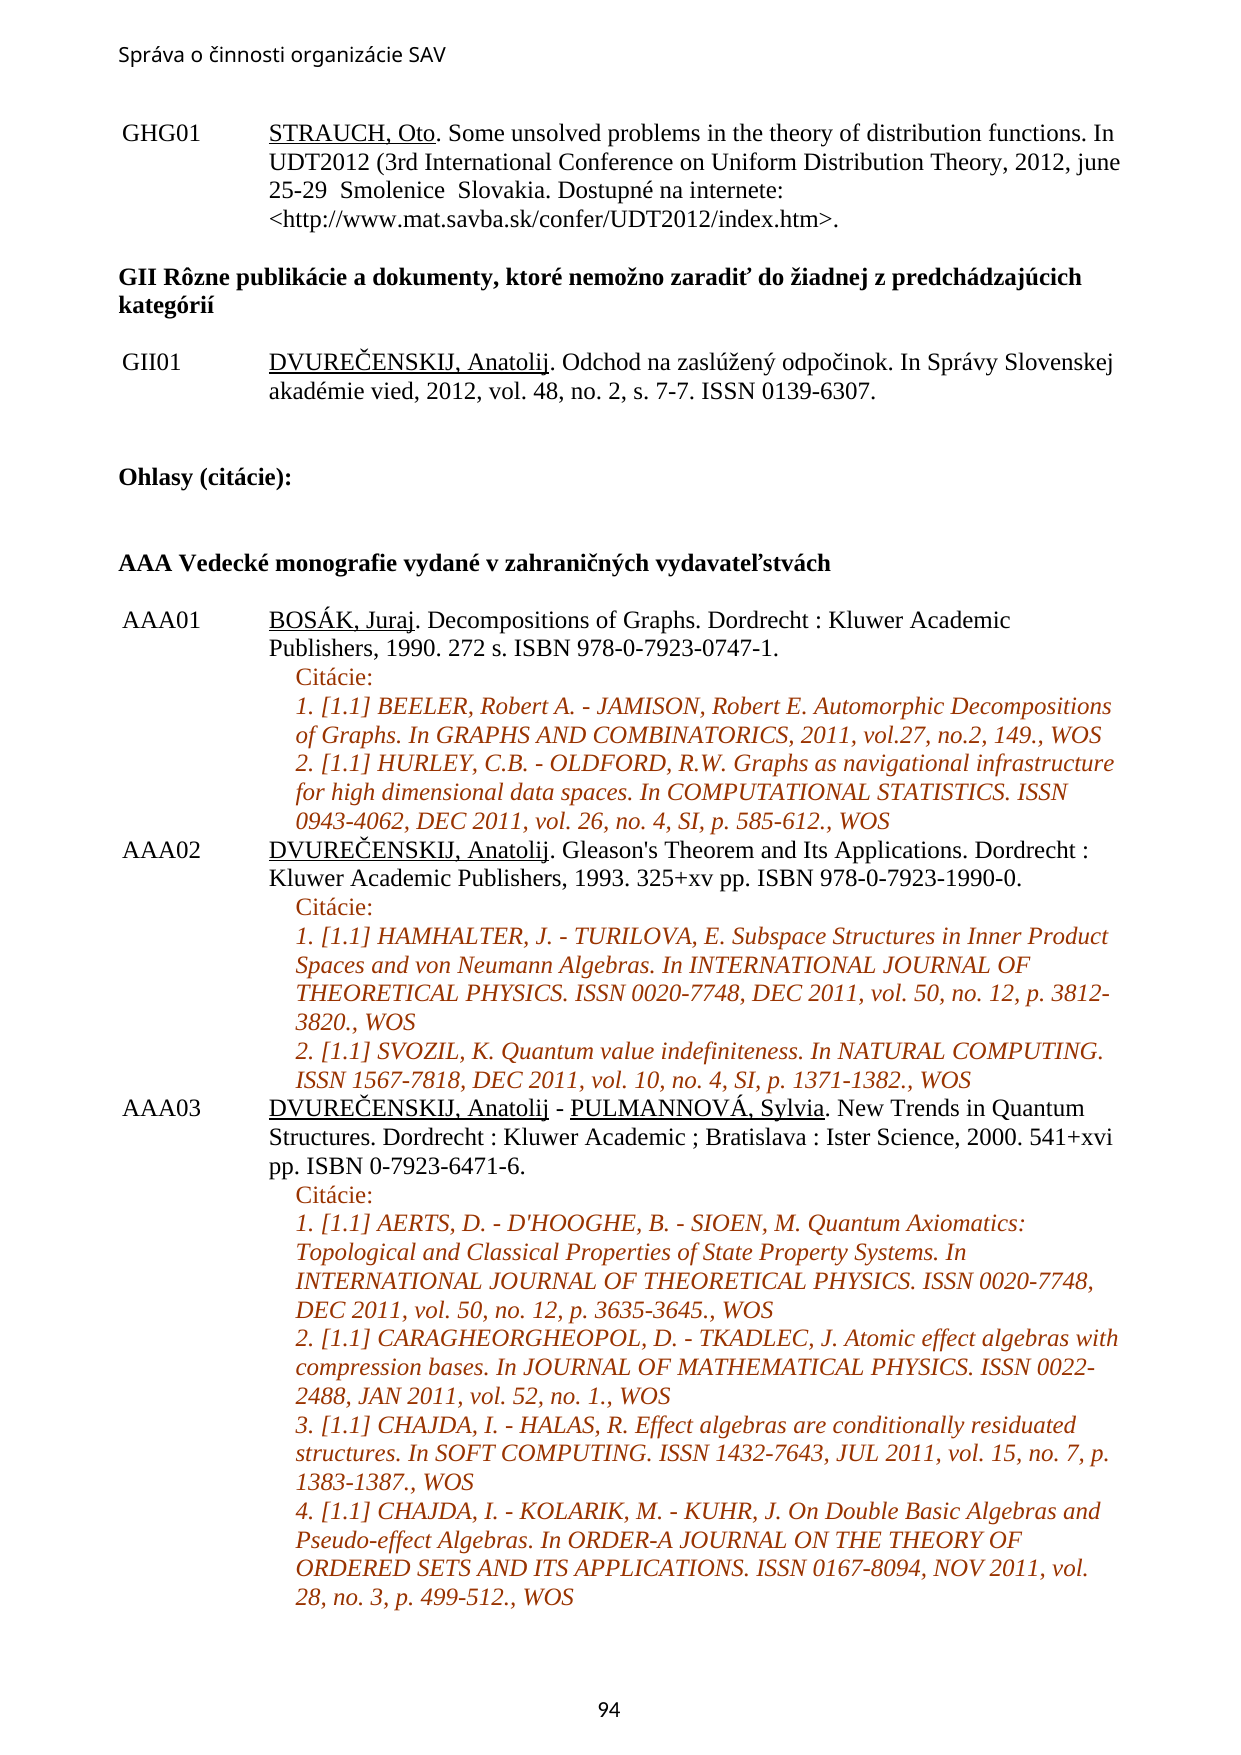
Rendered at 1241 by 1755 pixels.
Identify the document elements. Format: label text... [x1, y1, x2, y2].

table_header AAA01 [122, 605, 269, 662]
table_header AAA02 [122, 835, 269, 892]
text GII Rôzne publikácie a dokumenty, ktoré nemožno zaradiť do žiadnej z predchádzajúcich kategórií [118, 233, 1122, 347]
text Citácie: [295, 1180, 1122, 1208]
table_header BOSÁK, Juraj. Decompositions of Graphs. Dordrecht : Kluwer Academic Publishers, 1990. 272 s. ISBN 978-0-7923-0747-1. [269, 605, 1122, 662]
text Ohlasy (citácie): [118, 405, 1122, 548]
text AAA Vedecké monografie vydané v zahraničných vydavateľstvách [118, 548, 1122, 605]
table_header DVUREČENSKIJ, Anatolij. Gleason's Theorem and Its Applications. Dordrecht : Kluwer Academic Publishers, 1993. 325+xv pp. ISBN 978-0-7923-1990-0. [269, 835, 1122, 892]
text 4. [1.1] CHAJDA, I. - KOLARIK, M. - KUHR, J. On Double Basic Algebras and Pseudo-effect Algebras. In ORDER-A JOURNAL ON THE THEORY OF ORDERED SETS AND ITS APPLICATIONS. ISSN 0167-8094, NOV 2011, vol. 28, no. 3, p. 499-512., WOS [295, 1496, 1122, 1611]
table_header AAA03 [122, 1094, 269, 1180]
text 1. [1.1] BEELER, Robert A. - JAMISON, Robert E. Automorphic Decompositions of Graphs. In GRAPHS AND COMBINATORICS, 2011, vol.27, no.2, 149., WOS [295, 691, 1122, 748]
text 2. [1.1] SVOZIL, K. Quantum value indefiniteness. In NATURAL COMPUTING. ISSN 1567-7818, DEC 2011, vol. 10, no. 4, SI, p. 1371-1382., WOS [295, 1036, 1122, 1093]
text Citácie: [295, 662, 1122, 691]
text 2. [1.1] CARAGHEORGHEOPOL, D. - TKADLEC, J. Atomic effect algebras with compression bases. In JOURNAL OF MATHEMATICAL PHYSICS. ISSN 0022-2488, JAN 2011, vol. 52, no. 1., WOS [295, 1323, 1122, 1410]
text 3. [1.1] CHAJDA, I. - HALAS, R. Effect algebras are conditionally residuated structures. In SOFT COMPUTING. ISSN 1432-7643, JUL 2011, vol. 15, no. 7, p. 1383-1387., WOS [295, 1410, 1122, 1496]
text 1. [1.1] HAMHALTER, J. - TURILOVA, E. Subspace Structures in Inner Product Spaces and von Neumann Algebras. In INTERNATIONAL JOURNAL OF THEORETICAL PHYSICS. ISSN 0020-7748, DEC 2011, vol. 50, no. 12, p. 3812-3820., WOS [295, 921, 1122, 1036]
text 2. [1.1] HURLEY, C.B. - OLDFORD, R.W. Graphs as navigational infrastructure for high dimensional data spaces. In COMPUTATIONAL STATISTICS. ISSN 0943-4062, DEC 2011, vol. 26, no. 4, SI, p. 585-612., WOS [295, 748, 1122, 835]
table_header DVUREČENSKIJ, Anatolij - PULMANNOVÁ, Sylvia. New Trends in Quantum Structures. Dordrecht : Kluwer Academic ; Bratislava : Ister Science, 2000. 541+xvi pp. ISBN 0-7923-6471-6. [269, 1094, 1122, 1180]
table_header STRAUCH, Oto. Some unsolved problems in the theory of distribution functions. In UDT2012 (3rd International Conference on Uniform Distribution Theory, 2012, june 25-29 Smolenice Slovakia. Dostupné na internete: <http://www.mat.savba.sk/confer/UDT2012/index.htm>. [269, 118, 1122, 233]
text Citácie: [295, 892, 1122, 921]
table_header GII01 [122, 348, 269, 405]
text 1. [1.1] AERTS, D. - D'HOOGHE, B. - SIOEN, M. Quantum Axiomatics: Topological and Classical Properties of State Property Systems. In INTERNATIONAL JOURNAL OF THEORETICAL PHYSICS. ISSN 0020-7748, DEC 2011, vol. 50, no. 12, p. 3635-3645., WOS [295, 1208, 1122, 1323]
table_header GHG01 [122, 118, 269, 233]
table_header DVUREČENSKIJ, Anatolij. Odchod na zaslúžený odpočinok. In Správy Slovenskej akadémie vied, 2012, vol. 48, no. 2, s. 7-7. ISSN 0139-6307. [269, 348, 1122, 405]
